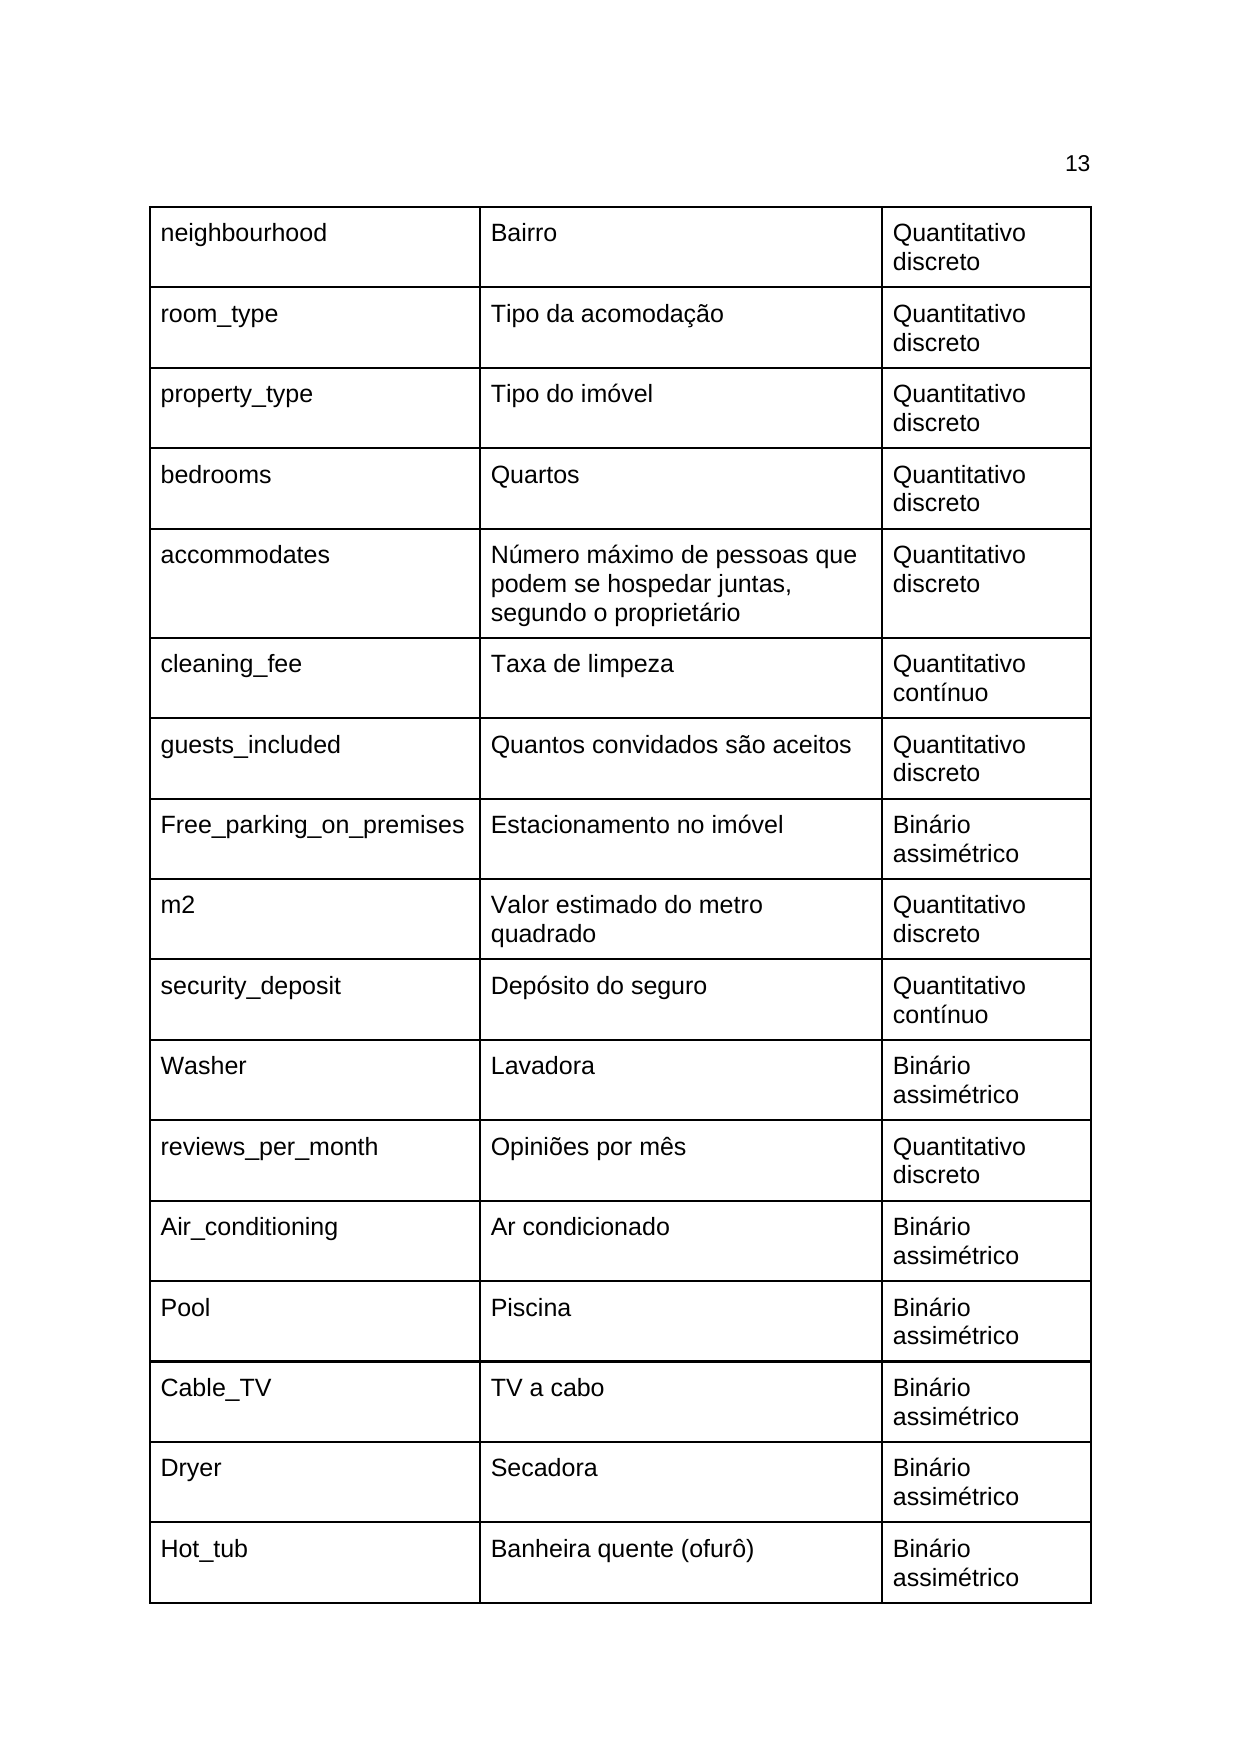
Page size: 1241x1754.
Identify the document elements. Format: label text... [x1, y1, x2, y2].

table_cell Lavadora [481, 1041, 881, 1119]
table_cell security_deposit [151, 960, 479, 1039]
table_cell Quartos [481, 449, 881, 527]
table_cell cleaning_fee [151, 639, 479, 717]
table_cell Número máximo de pessoas que podem se hospedar juntas, segundo o proprietário [481, 530, 881, 637]
table_cell Secadora [481, 1443, 881, 1521]
table_cell Quantitativo discreto [883, 530, 1090, 637]
table_cell Quantos convidados são aceitos [481, 719, 881, 797]
table_cell reviews_per_month [151, 1121, 479, 1199]
table_cell Taxa de limpeza [481, 639, 881, 717]
table_cell property_type [151, 369, 479, 447]
table_cell Quantitativo discreto [883, 208, 1090, 286]
table_cell Quantitativo discreto [883, 1121, 1090, 1199]
table_cell Quantitativo discreto [883, 369, 1090, 447]
table_cell Quantitativo discreto [883, 449, 1090, 527]
table_cell Piscina [481, 1282, 881, 1360]
table_cell Binário assimétrico [883, 1041, 1090, 1119]
table_cell Washer [151, 1041, 479, 1119]
table_cell Opiniões por mês [481, 1121, 881, 1199]
table_cell Binário assimétrico [883, 1523, 1090, 1602]
table_cell Pool [151, 1282, 479, 1360]
table_cell Hot_tub [151, 1523, 479, 1602]
table_cell Tipo do imóvel [481, 369, 881, 447]
table_cell Depósito do seguro [481, 960, 881, 1039]
table_cell room_type [151, 288, 479, 367]
table_cell Air_conditioning [151, 1202, 479, 1280]
table_cell Binário assimétrico [883, 1363, 1090, 1441]
table_cell Binário assimétrico [883, 800, 1090, 878]
table_cell Binário assimétrico [883, 1282, 1090, 1360]
table_cell Dryer [151, 1443, 479, 1521]
table_cell Tipo da acomodação [481, 288, 881, 367]
table_cell Free_parking_on_premises [151, 800, 479, 878]
table_cell Binário assimétrico [883, 1202, 1090, 1280]
table_cell Quantitativo discreto [883, 880, 1090, 958]
table_cell Banheira quente (ofurô) [481, 1523, 881, 1602]
table_cell bedrooms [151, 449, 479, 527]
table_cell Quantitativo discreto [883, 288, 1090, 367]
table_cell Ar condicionado [481, 1202, 881, 1280]
table_cell Binário assimétrico [883, 1443, 1090, 1521]
table_cell Quantitativo contínuo [883, 639, 1090, 717]
table_cell m2 [151, 880, 479, 958]
table_cell guests_included [151, 719, 479, 797]
table_cell Quantitativo contínuo [883, 960, 1090, 1039]
table_cell accommodates [151, 530, 479, 637]
table_cell Bairro [481, 208, 881, 286]
table_cell Cable_TV [151, 1363, 479, 1441]
table_cell Valor estimado do metro quadrado [481, 880, 881, 958]
table_cell Estacionamento no imóvel [481, 800, 881, 878]
table_cell TV a cabo [481, 1363, 881, 1441]
table_cell Quantitativo discreto [883, 719, 1090, 797]
table_cell neighbourhood [151, 208, 479, 286]
